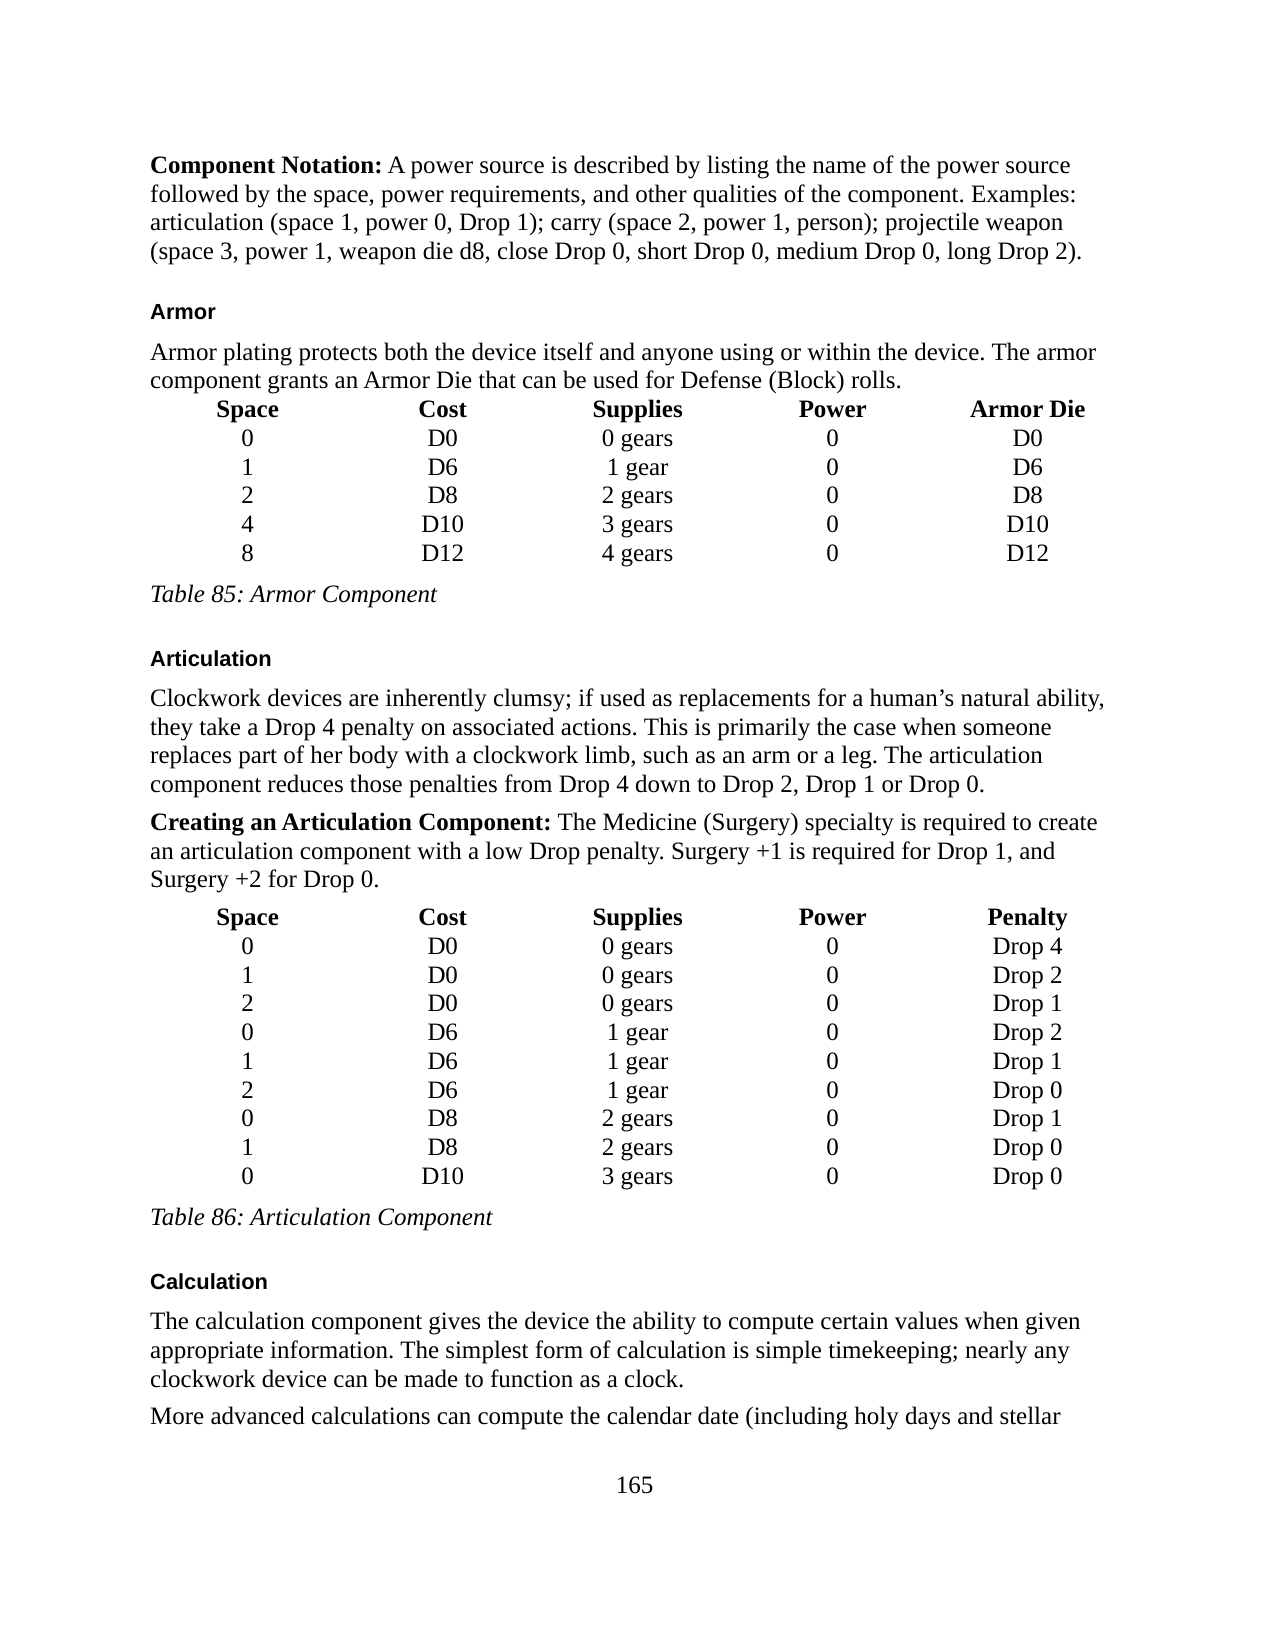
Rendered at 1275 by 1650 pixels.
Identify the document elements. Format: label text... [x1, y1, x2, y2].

subtitle Armor [150, 299, 1125, 324]
table_cell 0 [735, 1075, 930, 1103]
table_cell 0 [150, 1161, 345, 1190]
table_cell 0 [735, 1104, 930, 1132]
table_cell D12 [930, 538, 1125, 567]
table_cell Drop 1 [930, 1104, 1125, 1132]
table_cell D10 [345, 1161, 540, 1190]
table_header Armor Die [930, 394, 1125, 423]
table_cell 2 [150, 1075, 345, 1103]
table_cell D8 [345, 480, 540, 509]
text More advanced calculations can compute the calendar date (including holy days and stellar [150, 1401, 1125, 1430]
table_cell 1 gear [540, 1075, 735, 1103]
table_cell 1 gear [540, 1017, 735, 1046]
table_cell 0 [150, 1017, 345, 1046]
table_cell 0 gears [540, 989, 735, 1017]
table_cell 2 gears [540, 480, 735, 509]
table_cell 0 [735, 1017, 930, 1046]
table_cell 3 gears [540, 509, 735, 538]
table_cell D10 [930, 509, 1125, 538]
table_cell 0 [735, 1132, 930, 1161]
table_header Cost [345, 394, 540, 423]
text Table 86: Articulation Component [150, 1202, 1125, 1231]
table_cell 4 [150, 509, 345, 538]
table_header Power [735, 394, 930, 423]
subtitle Calculation [150, 1268, 1125, 1294]
table_cell D8 [930, 480, 1125, 509]
table_cell 1 [150, 1132, 345, 1161]
table_cell 0 gears [540, 931, 735, 960]
table_cell 2 gears [540, 1132, 735, 1161]
table_cell D6 [345, 1017, 540, 1046]
table_cell D0 [345, 960, 540, 988]
table_cell 3 gears [540, 1161, 735, 1190]
table_cell 4 gears [540, 538, 735, 567]
text Component Notation: A power source is described by listing the name of the power source followed by the space, power requirements, and other qualities of the component. Examples: articulation (space 1, power 0, Drop 1); carry (space 2, power 1, person); projectile weapon (space 3, power 1, weapon die d8, close Drop 0, short Drop 0, medium Drop 0, long Drop 2). [150, 150, 1125, 265]
text Clockwork devices are inherently clumsy; if used as replacements for a human’s natural ability, they take a Drop 4 penalty on associated actions. This is primarily the case when someone replaces part of her body with a clockwork limb, such as an arm or a leg. The articulation component reduces those penalties from Drop 4 down to Drop 2, Drop 1 or Drop 0. [150, 683, 1125, 798]
table_cell 0 gears [540, 960, 735, 988]
table_cell 1 gear [540, 1046, 735, 1075]
table_cell Drop 4 [930, 931, 1125, 960]
table_cell 0 [735, 931, 930, 960]
table_cell Drop 2 [930, 1017, 1125, 1046]
table_cell Drop 2 [930, 960, 1125, 988]
table_cell 1 [150, 452, 345, 480]
text The calculation component gives the device the ability to compute certain values when given appropriate information. The simplest form of calculation is simple timekeeping; nearly any clockwork device can be made to function as a clock. [150, 1306, 1125, 1392]
text Creating an Articulation Component: The Medicine (Surgery) specialty is required to create an articulation component with a low Drop penalty. Surgery +1 is required for Drop 1, and Surgery +2 for Drop 0. [150, 807, 1125, 893]
table_cell 0 [735, 452, 930, 480]
table_header Power [735, 902, 930, 931]
table_header Supplies [540, 394, 735, 423]
table_cell D8 [345, 1132, 540, 1161]
table_cell D12 [345, 538, 540, 567]
table_cell 2 gears [540, 1104, 735, 1132]
table_cell 0 [150, 1104, 345, 1132]
table_cell Drop 0 [930, 1075, 1125, 1103]
table_cell 1 [150, 1046, 345, 1075]
table_cell D6 [345, 1075, 540, 1103]
table_cell 0 [735, 1046, 930, 1075]
table_cell D0 [930, 423, 1125, 452]
table_cell 0 [150, 931, 345, 960]
table_cell 0 [735, 1161, 930, 1190]
table_cell 2 [150, 989, 345, 1017]
table_cell 2 [150, 480, 345, 509]
table_cell D0 [345, 931, 540, 960]
table_header Space [150, 902, 345, 931]
table_cell D10 [345, 509, 540, 538]
table_cell Drop 1 [930, 1046, 1125, 1075]
table_cell 1 gear [540, 452, 735, 480]
table_cell 0 gears [540, 423, 735, 452]
subtitle Articulation [150, 645, 1125, 671]
table_cell 8 [150, 538, 345, 567]
table_cell D0 [345, 423, 540, 452]
table_header Supplies [540, 902, 735, 931]
table_cell 0 [735, 480, 930, 509]
table_cell 0 [150, 423, 345, 452]
text Table 85: Armor Component [150, 579, 1125, 608]
table_header Space [150, 394, 345, 423]
table_cell Drop 0 [930, 1132, 1125, 1161]
table_cell 0 [735, 423, 930, 452]
table_header Penalty [930, 902, 1125, 931]
table_cell 0 [735, 538, 930, 567]
table_cell 0 [735, 960, 930, 988]
table_cell D6 [930, 452, 1125, 480]
table_cell D8 [345, 1104, 540, 1132]
table_cell D6 [345, 452, 540, 480]
table_cell 0 [735, 509, 930, 538]
table_header Cost [345, 902, 540, 931]
table_cell D6 [345, 1046, 540, 1075]
table_cell 0 [735, 989, 930, 1017]
table_cell D0 [345, 989, 540, 1017]
table_cell Drop 0 [930, 1161, 1125, 1190]
table_cell 1 [150, 960, 345, 988]
table_cell Drop 1 [930, 989, 1125, 1017]
text Armor plating protects both the device itself and anyone using or within the device. The armor component grants an Armor Die that can be used for Defense (Block) rolls. [150, 337, 1125, 394]
